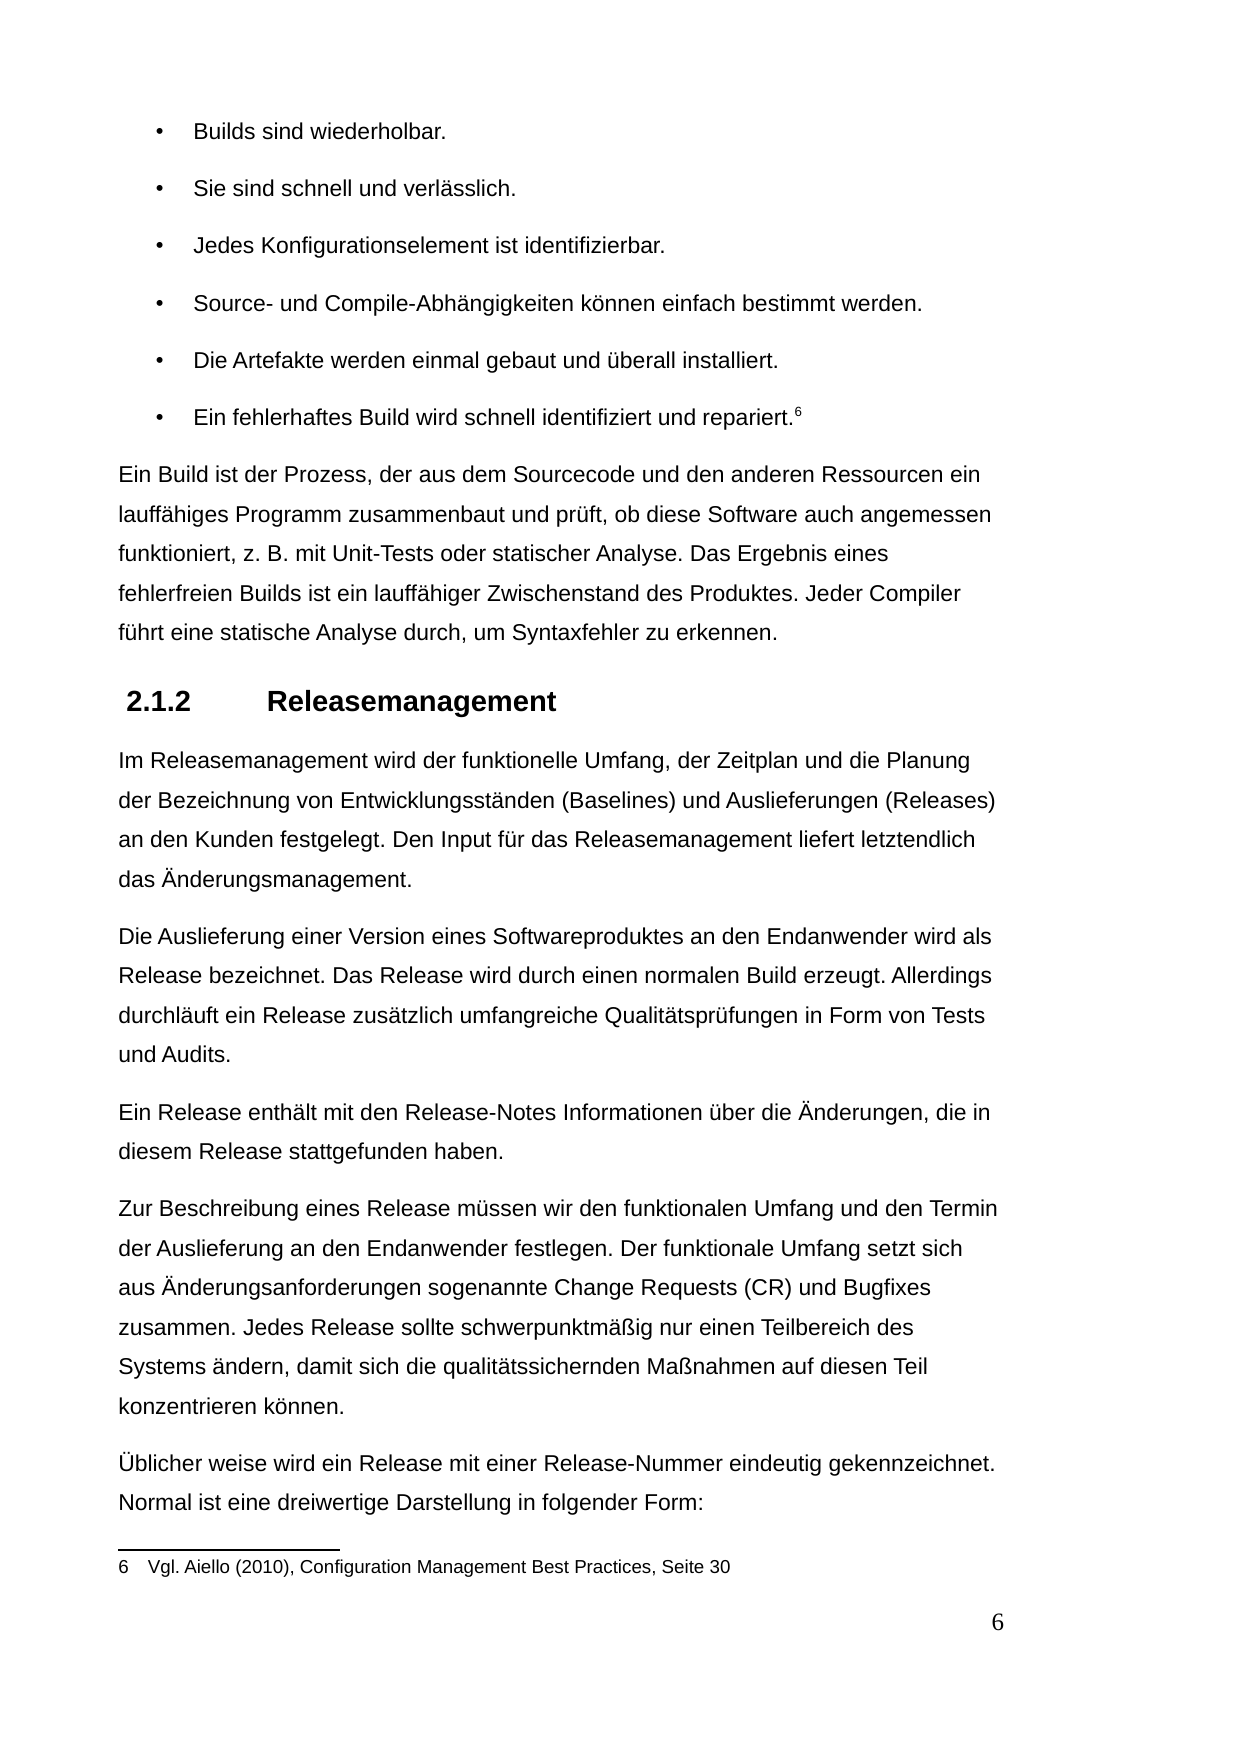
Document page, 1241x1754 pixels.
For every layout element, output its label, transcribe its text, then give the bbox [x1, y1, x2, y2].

text Ein Release enthält mit den Release-Notes Informationen über die Änderungen, die in diesem Release stattgefunden haben. [118, 1099, 1004, 1164]
list Die Artefakte werden einmal gebaut und überall installiert. [156, 347, 1004, 373]
text Zur Beschreibung eines Release müssen wir den funktionalen Umfang und den Termin der Auslieferung an den Endanwender festlegen. Der funktionale Umfang setzt sich aus Änderungsanforderungen sogenannte Change Requests (CR) und Bugfixes zusammen. Jedes Release sollte schwerpunktmäßig nur einen Teilbereich des Systems ändern, damit sich die qualitätssichernden Maßnahmen auf diesen Teil konzentrieren können. [118, 1195, 1004, 1419]
list Sie sind schnell und verlässlich. [156, 175, 1004, 202]
list Builds sind wiederholbar. [156, 118, 1004, 144]
list Ein fehlerhaftes Build wird schnell identifiziert und repariert. [156, 404, 1004, 430]
text Die Auslieferung einer Version eines Softwareproduktes an den Endanwender wird als Release bezeichnet. Das Release wird durch einen normalen Build erzeugt. Allerdings durchläuft ein Release zusätzlich umfangreiche Qualitätsprüfungen in Form von Tests und Audits. [118, 923, 1004, 1068]
list Source- und Compile-Abhängigkeiten können einfach bestimmt werden. [156, 290, 1004, 316]
text Üblicher weise wird ein Release mit einer Release-Nummer eindeutig gekennzeichnet. Normal ist eine dreiwertige Darstellung in folgender Form: [118, 1450, 1004, 1516]
text Ein Build ist der Prozess, der aus dem Sourcecode und den anderen Ressourcen ein lauffähiges Programm zusammenbaut und prüft, ob diese Software auch angemessen funktioniert, z. B. mit Unit-Tests oder statischer Analyse. Das Ergebnis eines fehlerfreien Builds ist ein lauffähiger Zwischenstand des Produktes. Jeder Compiler führt eine statische Analyse durch, um Syntaxfehler zu erkennen. [118, 461, 1004, 646]
subtitle Releasemanagement [118, 684, 1004, 717]
list Vgl. Aiello (2010), Configuration Management Best Practices, Seite 30 [118, 1556, 1004, 1578]
list Jedes Konfigurationselement ist identifizierbar. [156, 232, 1004, 259]
text Im Releasemanagement wird der funktionelle Umfang, der Zeitplan und die Planung der Bezeichnung von Entwicklungsständen (Baselines) und Auslieferungen (Releases) an den Kunden festgelegt. Den Input für das Releasemanagement liefert letztendlich das Änderungsmanagement. [118, 747, 1004, 892]
